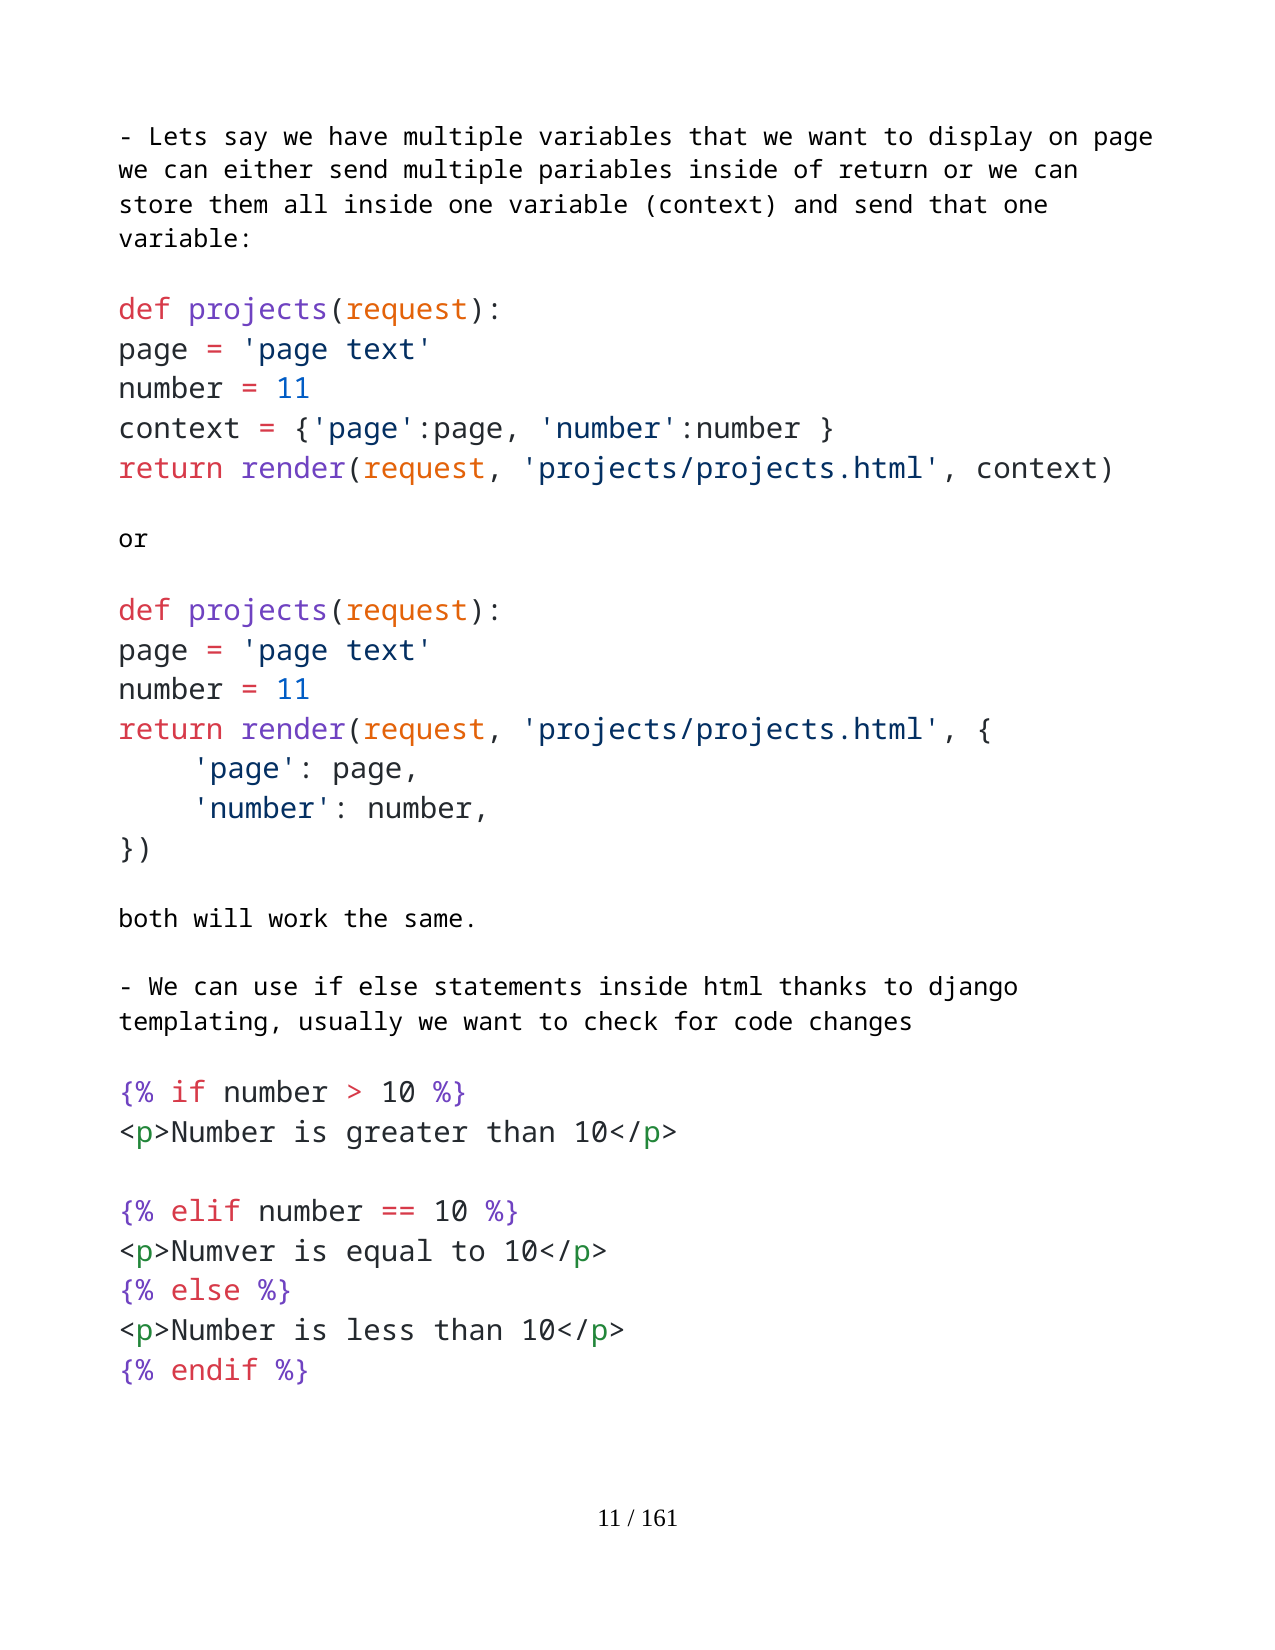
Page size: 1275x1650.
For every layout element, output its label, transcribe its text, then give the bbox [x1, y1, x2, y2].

text context = {'page':page, 'number':number } [118, 407, 1157, 447]
text both will work the same. [118, 901, 1157, 935]
text <p>Number is greater than 10</p> [118, 1111, 1157, 1151]
text {% else %} [118, 1270, 1157, 1309]
text number = 11 [118, 368, 1157, 407]
text def projects(request): [118, 288, 1157, 328]
text {% elif number == 10 %} [118, 1190, 1157, 1230]
text 'number': number, [118, 787, 1157, 827]
text number = 11 [118, 668, 1157, 708]
text {% endif %} [118, 1349, 1157, 1389]
text - Lets say we have multiple variables that we want to display on page we can either send multiple pariables inside of return or we can store them all inside one variable (context) and send that one variable: [118, 118, 1157, 254]
text <p>Numver is equal to 10</p> [118, 1230, 1157, 1270]
text page = 'page text' [118, 629, 1157, 668]
text def projects(request): [118, 589, 1157, 629]
text or [118, 521, 1157, 555]
text page = 'page text' [118, 328, 1157, 368]
text return render(request, 'projects/projects.html', { [118, 708, 1157, 748]
text }) [118, 827, 1157, 867]
text - We can use if else statements inside html thanks to django templating, usually we want to check for code changes [118, 969, 1157, 1037]
text return render(request, 'projects/projects.html', context) [118, 447, 1157, 487]
text {% if number > 10 %} [118, 1071, 1157, 1111]
text 'page': page, [118, 748, 1157, 787]
text <p>Number is less than 10</p> [118, 1309, 1157, 1349]
